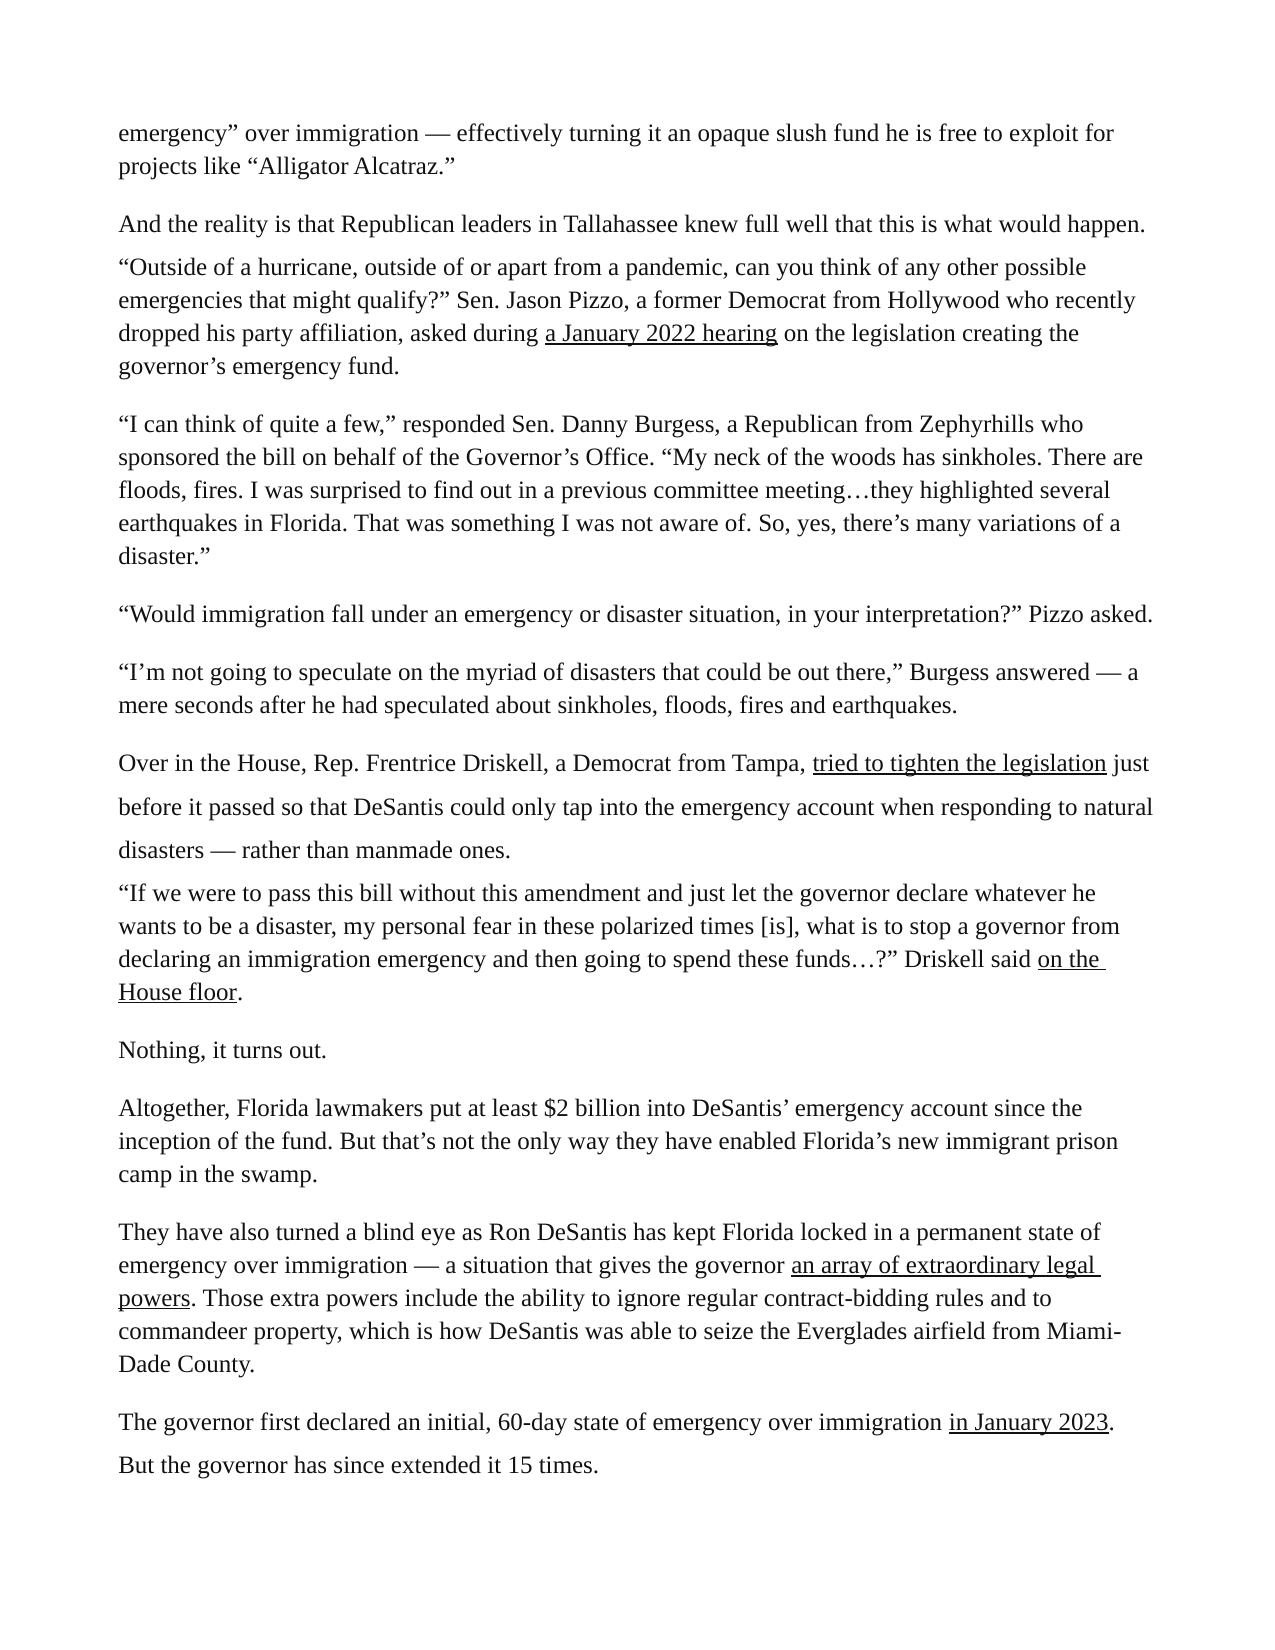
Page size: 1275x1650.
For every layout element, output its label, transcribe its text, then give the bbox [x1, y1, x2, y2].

text Nothing, it turns out. [118, 1035, 1157, 1064]
text Altogether, Florida lawmakers put at least $2 billion into DeSantis’ emergency account since the inception of the fund. But that’s not the only way they have enabled Florida’s new immigrant prison camp in the swamp. [118, 1093, 1157, 1188]
text “I’m not going to speculate on the myriad of disasters that could be out there,” Burgess answered — a mere seconds after he had speculated about sinkholes, floods, fires and earthquakes. [118, 657, 1157, 719]
text Over in the House, Rep. Frentrice Driskell, a Democrat from Tampa, tried to tighten the legislation just before it passed so that DeSantis could only tap into the emergency account when responding to natural disasters — rather than manmade ones. [118, 748, 1157, 863]
text “Outside of a hurricane, outside of or apart from a pandemic, can you think of any other possible emergencies that might qualify?” Sen. Jason Pizzo, a former Democrat from Hollywood who recently dropped his party affiliation, asked during a January 2022 hearing on the legislation creating the governor’s emergency fund. [118, 252, 1157, 380]
text The governor first declared an initial, 60-day state of emergency over immigration in January 2023. But the governor has since extended it 15 times. [118, 1407, 1157, 1479]
text “Would immigration fall under an emergency or disaster situation, in your interpretation?” Pizzo asked. [118, 599, 1157, 628]
text “I can think of quite a few,” responded Sen. Danny Burgess, a Republican from Zephyrhills who sponsored the bill on behalf of the Governor’s Office. “My neck of the woods has sinkholes. There are floods, fires. I was surprised to find out in a previous committee meeting…they highlighted several earthquakes in Florida. That was something I was not aware of. So, yes, there’s many variations of a disaster.” [118, 409, 1157, 570]
text “If we were to pass this bill without this amendment and just let the governor declare whatever he wants to be a disaster, my personal fear in these polarized times [is], what is to stop a governor from declaring an immigration emergency and then going to spend these funds…?” Driskell said on the House floor. [118, 878, 1157, 1006]
text emergency” over immigration — effectively turning it an opaque slush fund he is free to exploit for projects like “Alligator Alcatraz.” [118, 118, 1157, 180]
text And the reality is that Republican leaders in Tallahassee knew full well that this is what would happen. [118, 209, 1157, 238]
text They have also turned a blind eye as Ron DeSantis has kept Florida locked in a permanent state of emergency over immigration — a situation that gives the governor an array of extraordinary legal powers. Those extra powers include the ability to ignore regular contract-bidding rules and to commandeer property, which is how DeSantis was able to seize the Everglades airfield from Miami-Dade County. [118, 1217, 1157, 1378]
